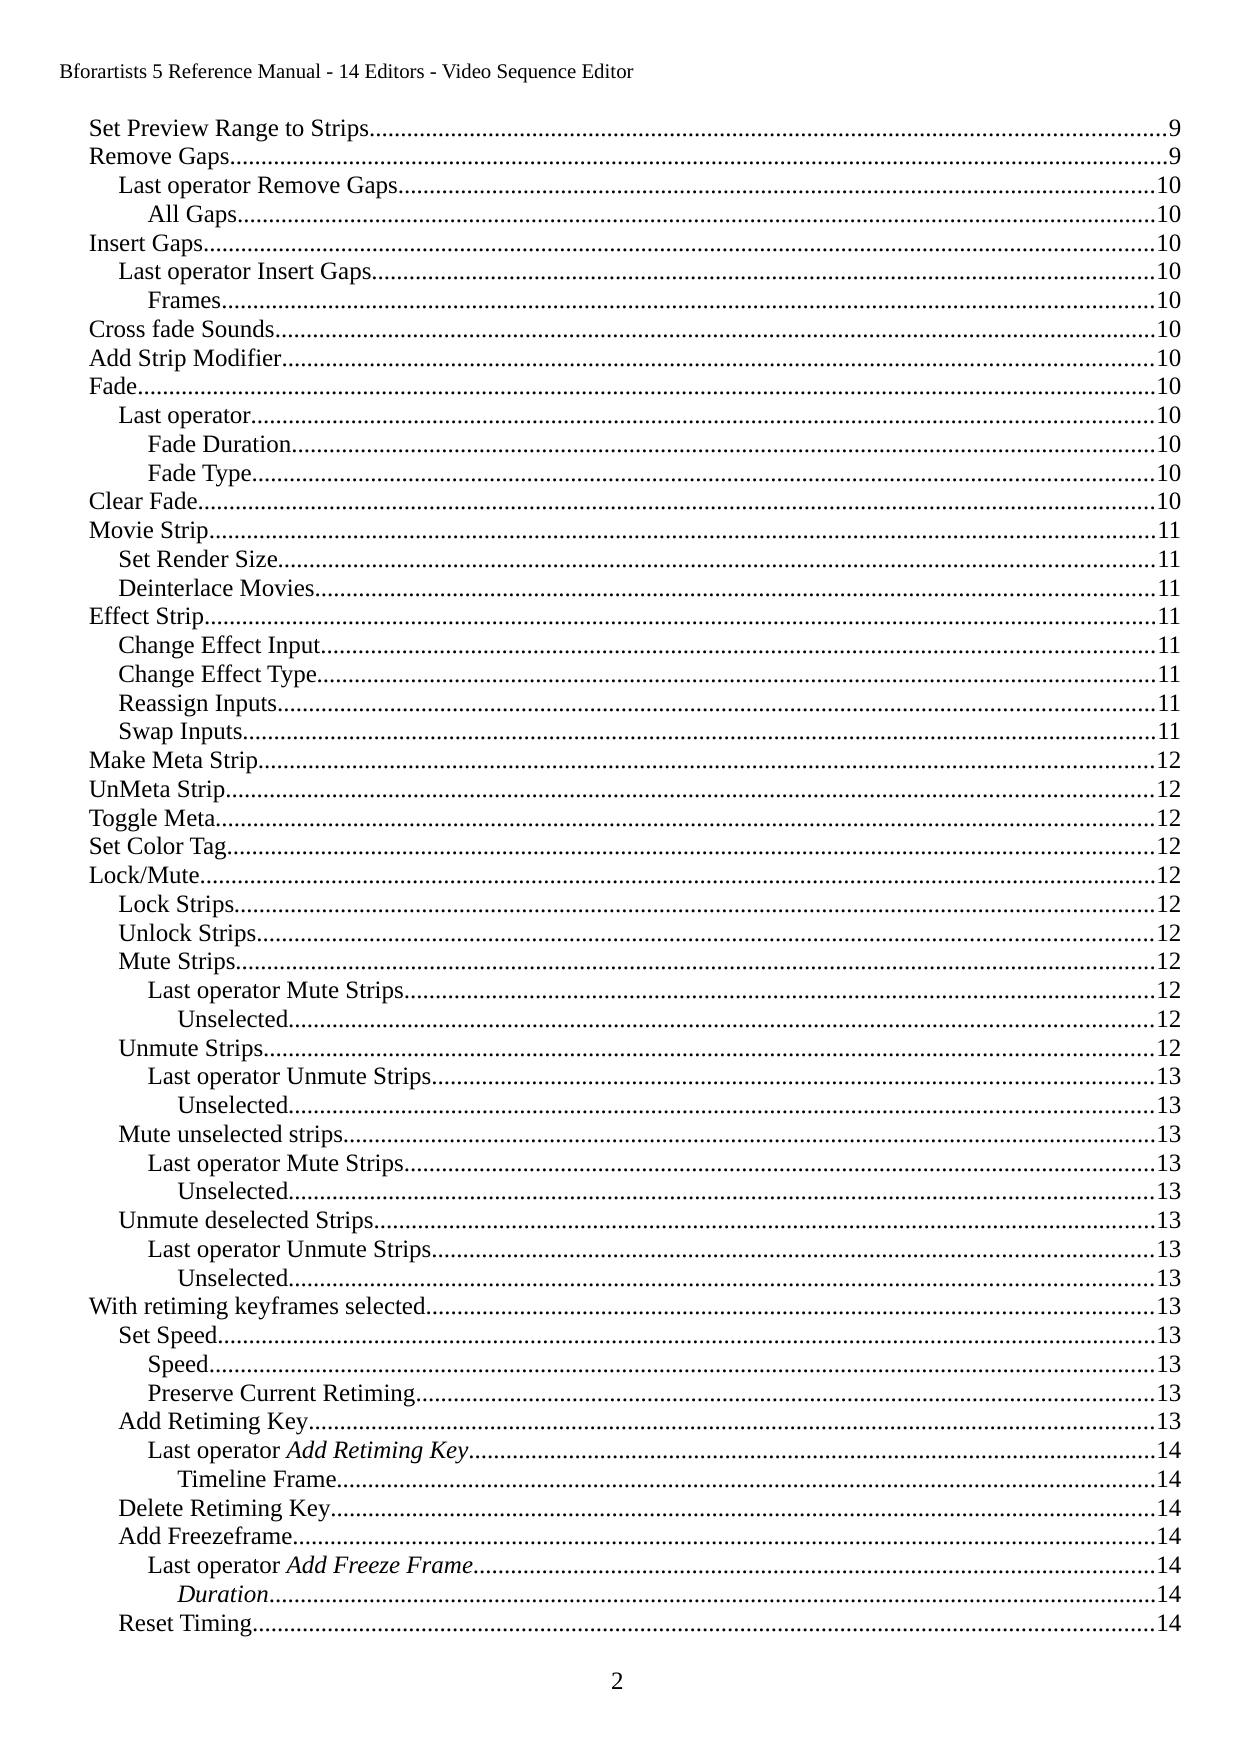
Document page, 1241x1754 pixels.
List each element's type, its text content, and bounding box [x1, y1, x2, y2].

text Unmute Strips 12 [118, 1033, 1181, 1061]
text Reset Timing 14 [118, 1608, 1181, 1636]
text Last operator Add Freeze Frame 14 [147, 1550, 1181, 1579]
text Last operator Unmute Strips 13 [147, 1061, 1181, 1090]
text Lock Strips 12 [118, 889, 1181, 918]
text Cross fade Sounds 10 [88, 314, 1181, 343]
text Add Retiming Key 13 [118, 1406, 1181, 1435]
text Duration 14 [177, 1579, 1181, 1608]
text Add Strip Modifier 10 [88, 343, 1181, 371]
text Last operator Add Retiming Key 14 [147, 1435, 1181, 1464]
text Unmute deselected Strips 13 [118, 1205, 1181, 1234]
text Delete Retiming Key 14 [118, 1493, 1181, 1521]
text Unselected 12 [177, 1004, 1181, 1033]
text Change Effect Type 11 [118, 659, 1181, 688]
text UnMeta Strip 12 [88, 774, 1181, 803]
text Speed 13 [147, 1349, 1181, 1378]
text Last operator Mute Strips 12 [147, 975, 1181, 1004]
text Last operator Unmute Strips 13 [147, 1234, 1181, 1263]
text Set Color Tag 12 [88, 831, 1181, 860]
text Set Render Size 11 [118, 544, 1181, 573]
text Effect Strip 11 [88, 601, 1181, 630]
text Reassign Inputs 11 [118, 688, 1181, 716]
text Unselected 13 [177, 1090, 1181, 1119]
text Unselected 13 [177, 1176, 1181, 1205]
text All Gaps 10 [147, 199, 1181, 228]
text Fade 10 [88, 371, 1181, 400]
text Unlock Strips 12 [118, 918, 1181, 946]
text Unselected 13 [177, 1263, 1181, 1291]
text Preserve Current Retiming 13 [147, 1378, 1181, 1406]
text Remove Gaps 9 [88, 141, 1181, 170]
text Deinterlace Movies 11 [118, 573, 1181, 601]
text Frames 10 [147, 285, 1181, 314]
text With retiming keyframes selected 13 [88, 1291, 1181, 1320]
text Make Meta Strip 12 [88, 745, 1181, 774]
text Last operator Remove Gaps 10 [118, 170, 1181, 199]
text Set Preview Range to Strips 9 [88, 113, 1181, 141]
text Swap Inputs 11 [118, 716, 1181, 745]
text Timeline Frame 14 [177, 1464, 1181, 1493]
text Toggle Meta 12 [88, 803, 1181, 831]
text Fade Duration 10 [147, 429, 1181, 458]
text Last operator 10 [118, 400, 1181, 429]
text Mute unselected strips 13 [118, 1119, 1181, 1148]
text Change Effect Input 11 [118, 630, 1181, 659]
text Last operator Mute Strips 13 [147, 1148, 1181, 1176]
text Clear Fade 10 [88, 486, 1181, 515]
text Set Speed 13 [118, 1320, 1181, 1349]
text Fade Type 10 [147, 458, 1181, 486]
text Lock/Mute 12 [88, 860, 1181, 889]
text Movie Strip 11 [88, 515, 1181, 544]
text Mute Strips 12 [118, 946, 1181, 975]
text Last operator Insert Gaps 10 [118, 256, 1181, 285]
text Insert Gaps 10 [88, 228, 1181, 256]
text Add Freezeframe 14 [118, 1521, 1181, 1550]
